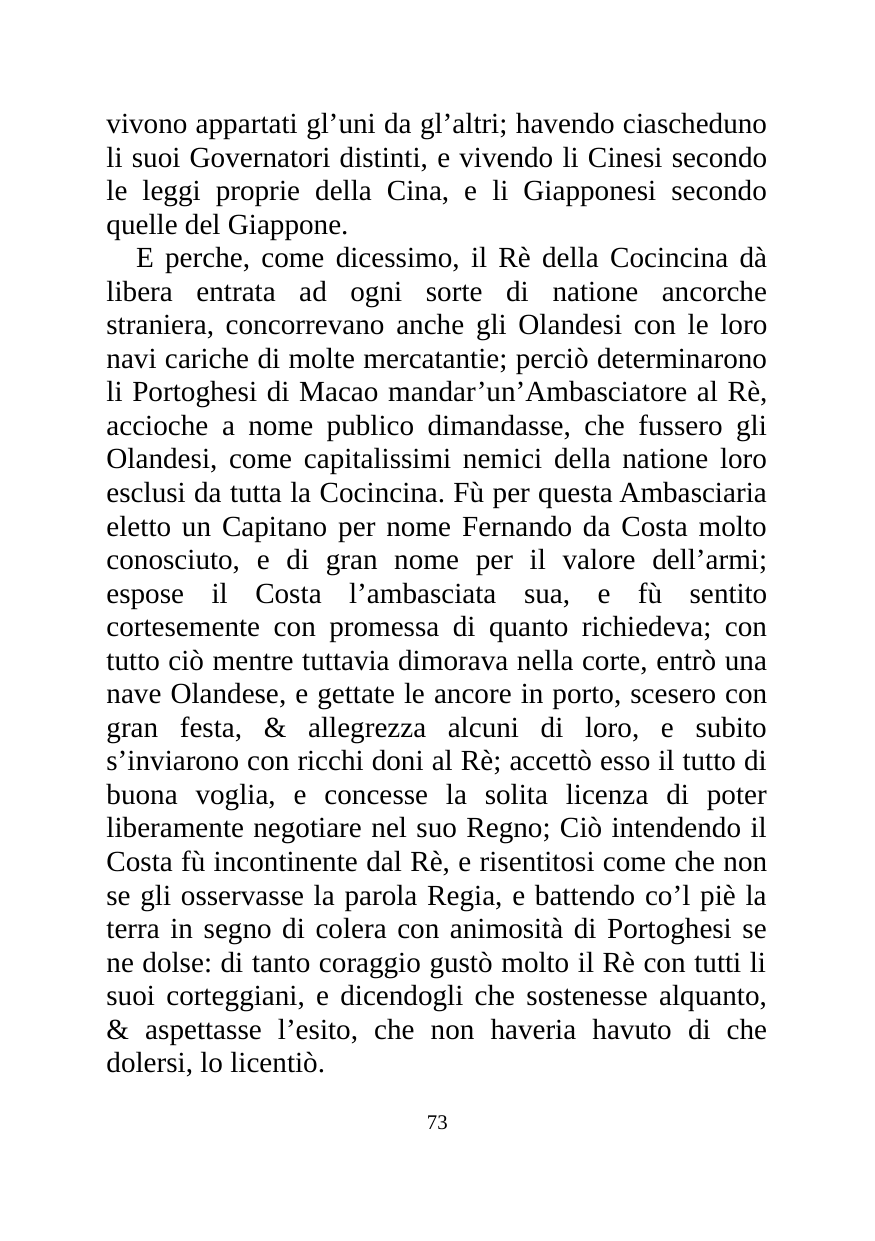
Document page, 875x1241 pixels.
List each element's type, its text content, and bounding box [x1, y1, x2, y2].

text vivono appartati gl’uni da gl’altri; havendo ciascheduno li suoi Governatori distinti, e vivendo li Cinesi secondo le leggi proprie della Cina, e li Giapponesi secondo quelle del Giappone. [106, 106, 768, 240]
text E perche, come dicessimo, il Rè della Cocincina dà libera entrata ad ogni sorte di natione ancorche straniera, concorrevano anche gli Olandesi con le loro navi cariche di molte mercatantie; perciò determinarono li Portoghesi di Macao mandar’un’Ambasciatore al Rè, accioche a nome publico dimandasse, che fussero gli Olandesi, come capitalissimi nemici della natione loro esclusi da tutta la Cocincina. Fù per questa Ambasciaria eletto un Capitano per nome Fernando da Costa molto conosciuto, e di gran nome per il valore dell’armi; espose il Costa l’ambasciata sua, e fù sentito cortesemente con promessa di quanto richiedeva; con tutto ciò mentre tuttavia dimorava nella corte, entrò una nave Olandese, e gettate le ancore in porto, scesero con gran festa, & allegrezza alcuni di loro, e subito s’inviarono con ricchi doni al Rè; accettò esso il tutto di buona voglia, e concesse la solita licenza di poter liberamente negotiare nel suo Regno; Ciò intendendo il Costa fù incontinente dal Rè, e risentitosi come che non se gli osservasse la parola Regia, e battendo co’l piè la terra in segno di colera con animosità di Portoghesi se ne dolse: di tanto coraggio gustò molto il Rè con tutti li suoi corteggiani, e dicendogli che sostenesse alquanto, & aspettasse l’esito, che non haveria havuto di che dolersi, lo licentiò. [106, 240, 768, 1079]
